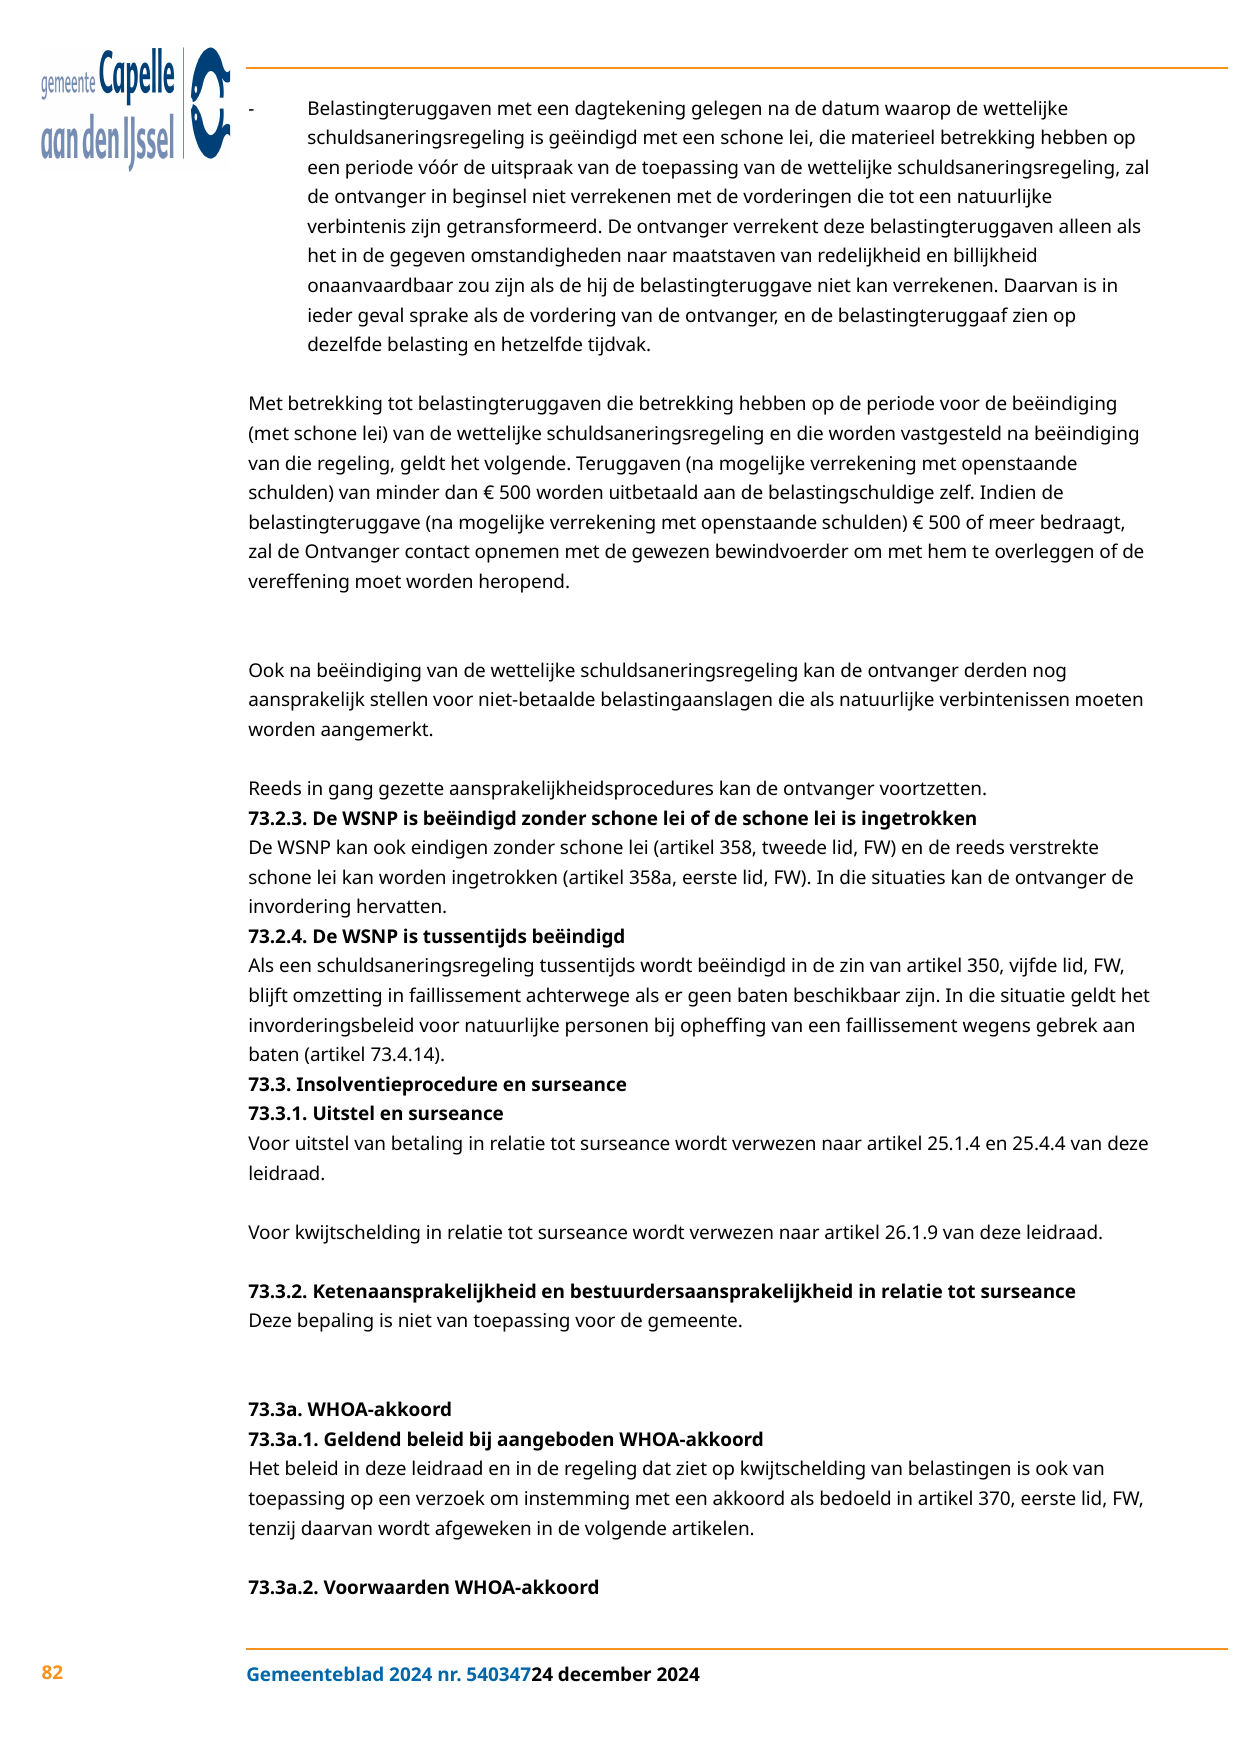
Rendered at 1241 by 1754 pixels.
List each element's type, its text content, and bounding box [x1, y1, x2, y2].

list Belastingteruggaven met een dagtekening gelegen na de datum waarop de wettelijke schuldsaneringsregeling is geëindigd met een schone lei, die materieel betrekking hebben op een periode vóór de uitspraak van de toepassing van de wettelijke schuldsaneringsregeling, zal de ontvanger in beginsel niet verrekenen met de vorderingen die tot een natuurlijke verbintenis zijn getransformeerd. De ontvanger verrekent deze belastingteruggaven alleen als het in de gegeven omstandigheden naar maatstaven van redelijkheid en billijkheid onaanvaardbaar zou zijn als de hij de belastingteruggave niet kan verrekenen. Daarvan is in ieder geval sprake als de vordering van de ontvanger, en de belastingteruggaaf zien op dezelfde belasting en hetzelfde tijdvak. [248, 95, 1152, 357]
text 73.2.3. De WSNP is beëindigd zonder schone lei of de schone lei is ingetrokken [248, 805, 1152, 831]
text 73.3.1. Uitstel en surseance [248, 1101, 1152, 1126]
text 73.3a.2. Voorwaarden WHOA-akkoord [248, 1574, 1152, 1600]
text 73.3a. WHOA-akkoord [248, 1396, 1152, 1422]
text De WSNP kan ook eindigen zonder schone lei (artikel 358, tweede lid, FW) en de reeds verstrekte schone lei kan worden ingetrokken (artikel 358a, eerste lid, FW). In die situaties kan de ontvanger de invordering hervatten. [248, 834, 1152, 919]
text 73.3. Insolventieprocedure en surseance [248, 1071, 1152, 1097]
text Ook na beëindiging van de wettelijke schuldsaneringsregeling kan de ontvanger derden nog aansprakelijk stellen voor niet-betaalde belastingaanslagen die als natuurlijke verbintenissen moeten worden aangemerkt. [248, 657, 1152, 742]
text Met betrekking tot belastingteruggaven die betrekking hebben op de periode voor de beëindiging (met schone lei) van de wettelijke schuldsaneringsregeling en die worden vastgesteld na beëindiging van die regeling, geldt het volgende. Teruggaven (na mogelijke verrekening met openstaande schulden) van minder dan € 500 worden uitbetaald aan de belastingschuldige zelf. Indien de belastingteruggave (na mogelijke verrekening met openstaande schulden) € 500 of meer bedraagt, zal de Ontvanger contact opnemen met de gewezen bewindvoerder om met hem te overleggen of de vereffening moet worden heropend. [248, 391, 1152, 594]
text Voor kwijtschelding in relatie tot surseance wordt verwezen naar artikel 26.1.9 van deze leidraad. [248, 1219, 1152, 1245]
text 73.3a.1. Geldend beleid bij aangeboden WHOA-akkoord [248, 1426, 1152, 1452]
text Deze bepaling is niet van toepassing voor de gemeente. [248, 1308, 1152, 1333]
text 73.3.2. Ketenaansprakelijkheid en bestuurdersaansprakelijkheid in relatie tot surseance [248, 1278, 1152, 1304]
picture [41, 47, 231, 172]
text Het beleid in deze leidraad en in de regeling dat ziet op kwijtschelding van belastingen is ook van toepassing op een verzoek om instemming met een akkoord als bedoeld in artikel 370, eerste lid, FW, tenzij daarvan wordt afgeweken in de volgende artikelen. [248, 1456, 1152, 1541]
text 73.2.4. De WSNP is tussentijds beëindigd [248, 923, 1152, 949]
text Als een schuldsaneringsregeling tussentijds wordt beëindigd in de zin van artikel 350, vijfde lid, FW, blijft omzetting in faillissement achterwege als er geen baten beschikbaar zijn. In die situatie geldt het invorderingsbeleid voor natuurlijke personen bij opheffing van een faillissement wegens gebrek aan baten (artikel 73.4.14). [248, 953, 1152, 1067]
text Reeds in gang gezette aansprakelijkheidsprocedures kan de ontvanger voortzetten. [248, 775, 1152, 801]
text Voor uitstel van betaling in relatie tot surseance wordt verwezen naar artikel 25.1.4 en 25.4.4 van deze leidraad. [248, 1130, 1152, 1186]
